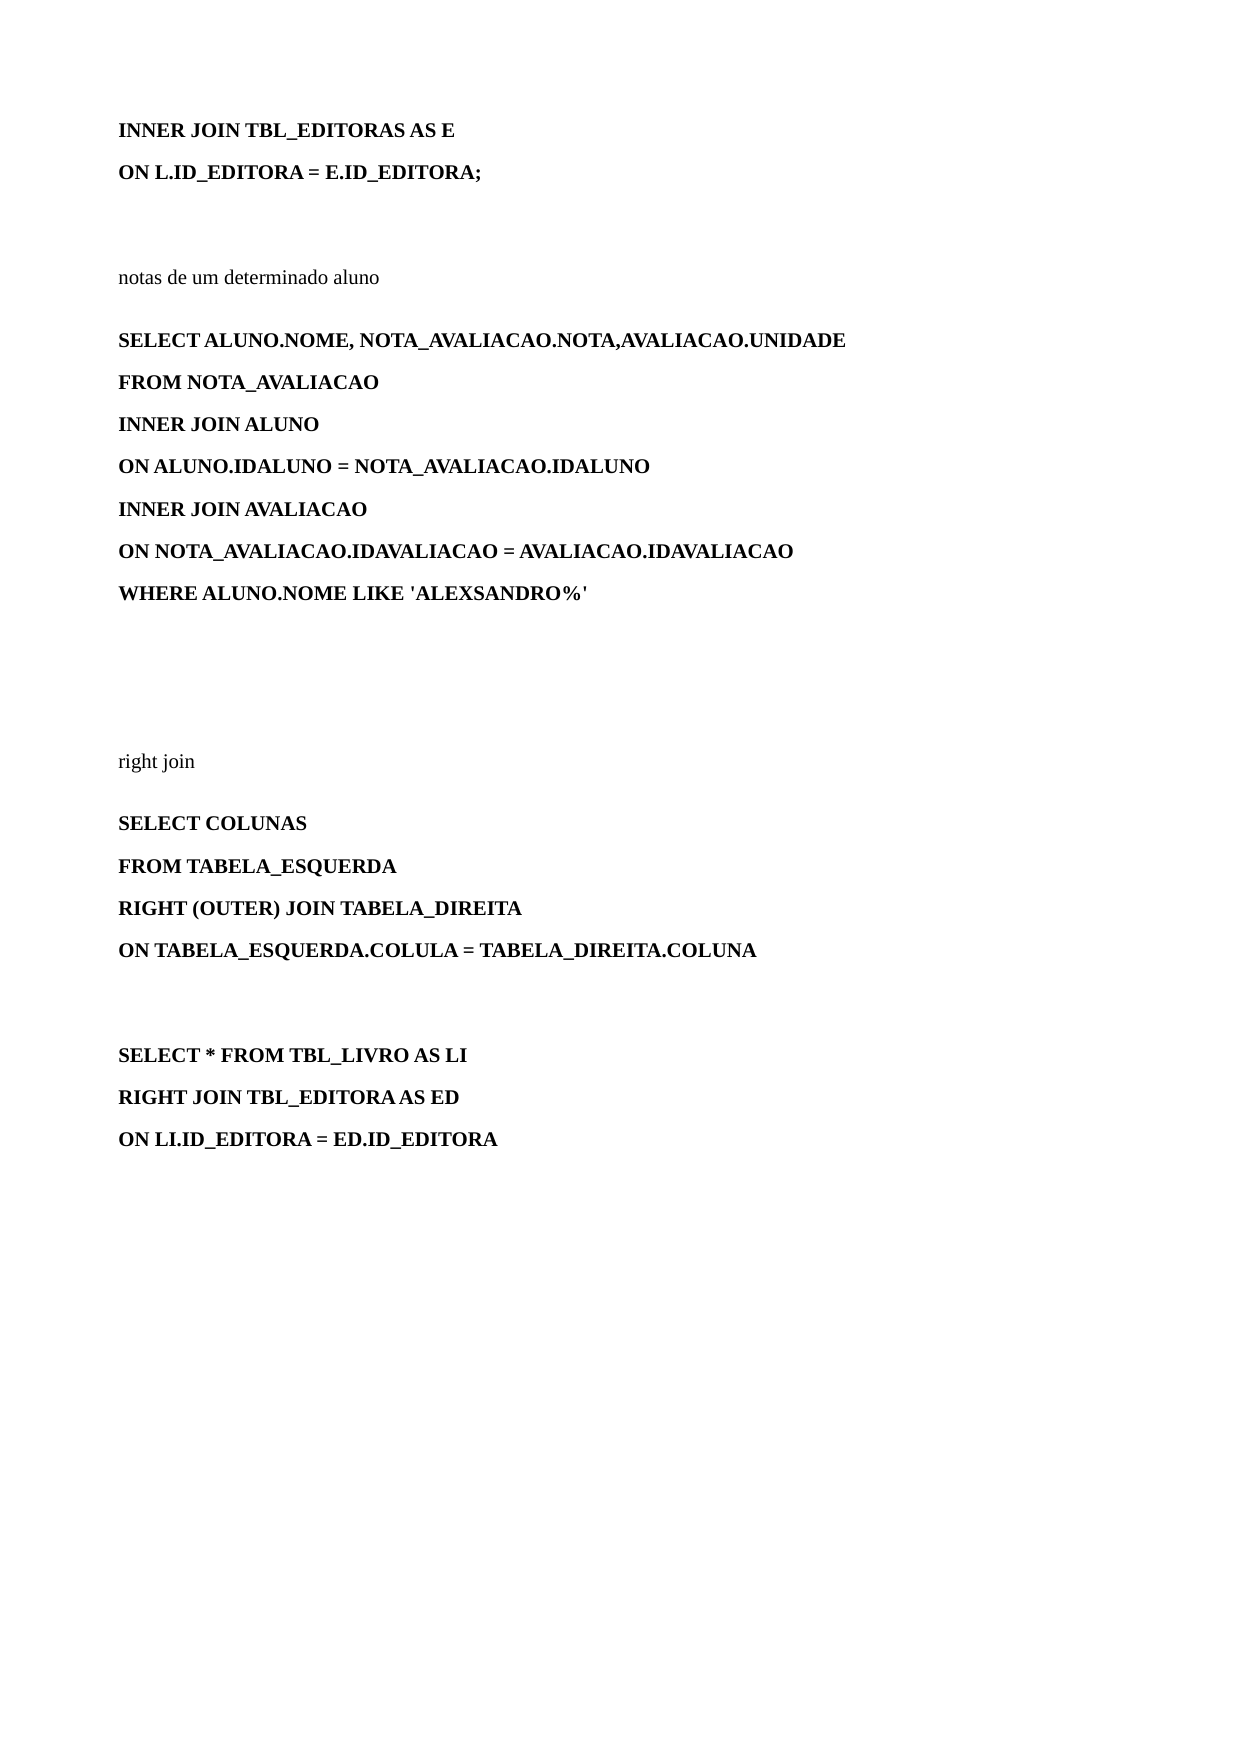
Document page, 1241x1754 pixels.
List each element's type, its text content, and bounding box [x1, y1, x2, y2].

text from tabela_esquerda [118, 853, 1122, 878]
text INNER JOIN aluno [118, 412, 1122, 436]
text select colunas [118, 811, 1122, 835]
text inner join tbl_editoras AS E [118, 118, 1122, 142]
text INNER JOIN avaliacao [118, 497, 1122, 521]
text right join [118, 749, 1122, 773]
text ON nota_avaliacao.idavaliacao = avaliacao.idavaliacao [118, 539, 1122, 563]
text on aluno.idaluno = nota_avaliacao.idaluno [118, 454, 1122, 478]
text on Li.ID_editora = Ed.ID_editora [118, 1127, 1122, 1151]
text WHERE aluno.nome LIKE 'alexsandro%' [118, 581, 1122, 605]
text on L.ID_editora = E.ID_editora; [118, 160, 1122, 184]
text right join tbl_editora as Ed [118, 1085, 1122, 1109]
text select * from tbl_livro as Li [118, 1043, 1122, 1067]
text SELECT aluno.nome, nota_avaliacao.nota,avaliacao.unidade [118, 328, 1122, 352]
text on tabela_esquerda.colula = tabela_direita.coluna [118, 938, 1122, 962]
text right (outer) join tabela_direita [118, 896, 1122, 920]
text FROM nota_avaliacao [118, 370, 1122, 394]
text notas de um determinado aluno [118, 265, 1122, 289]
